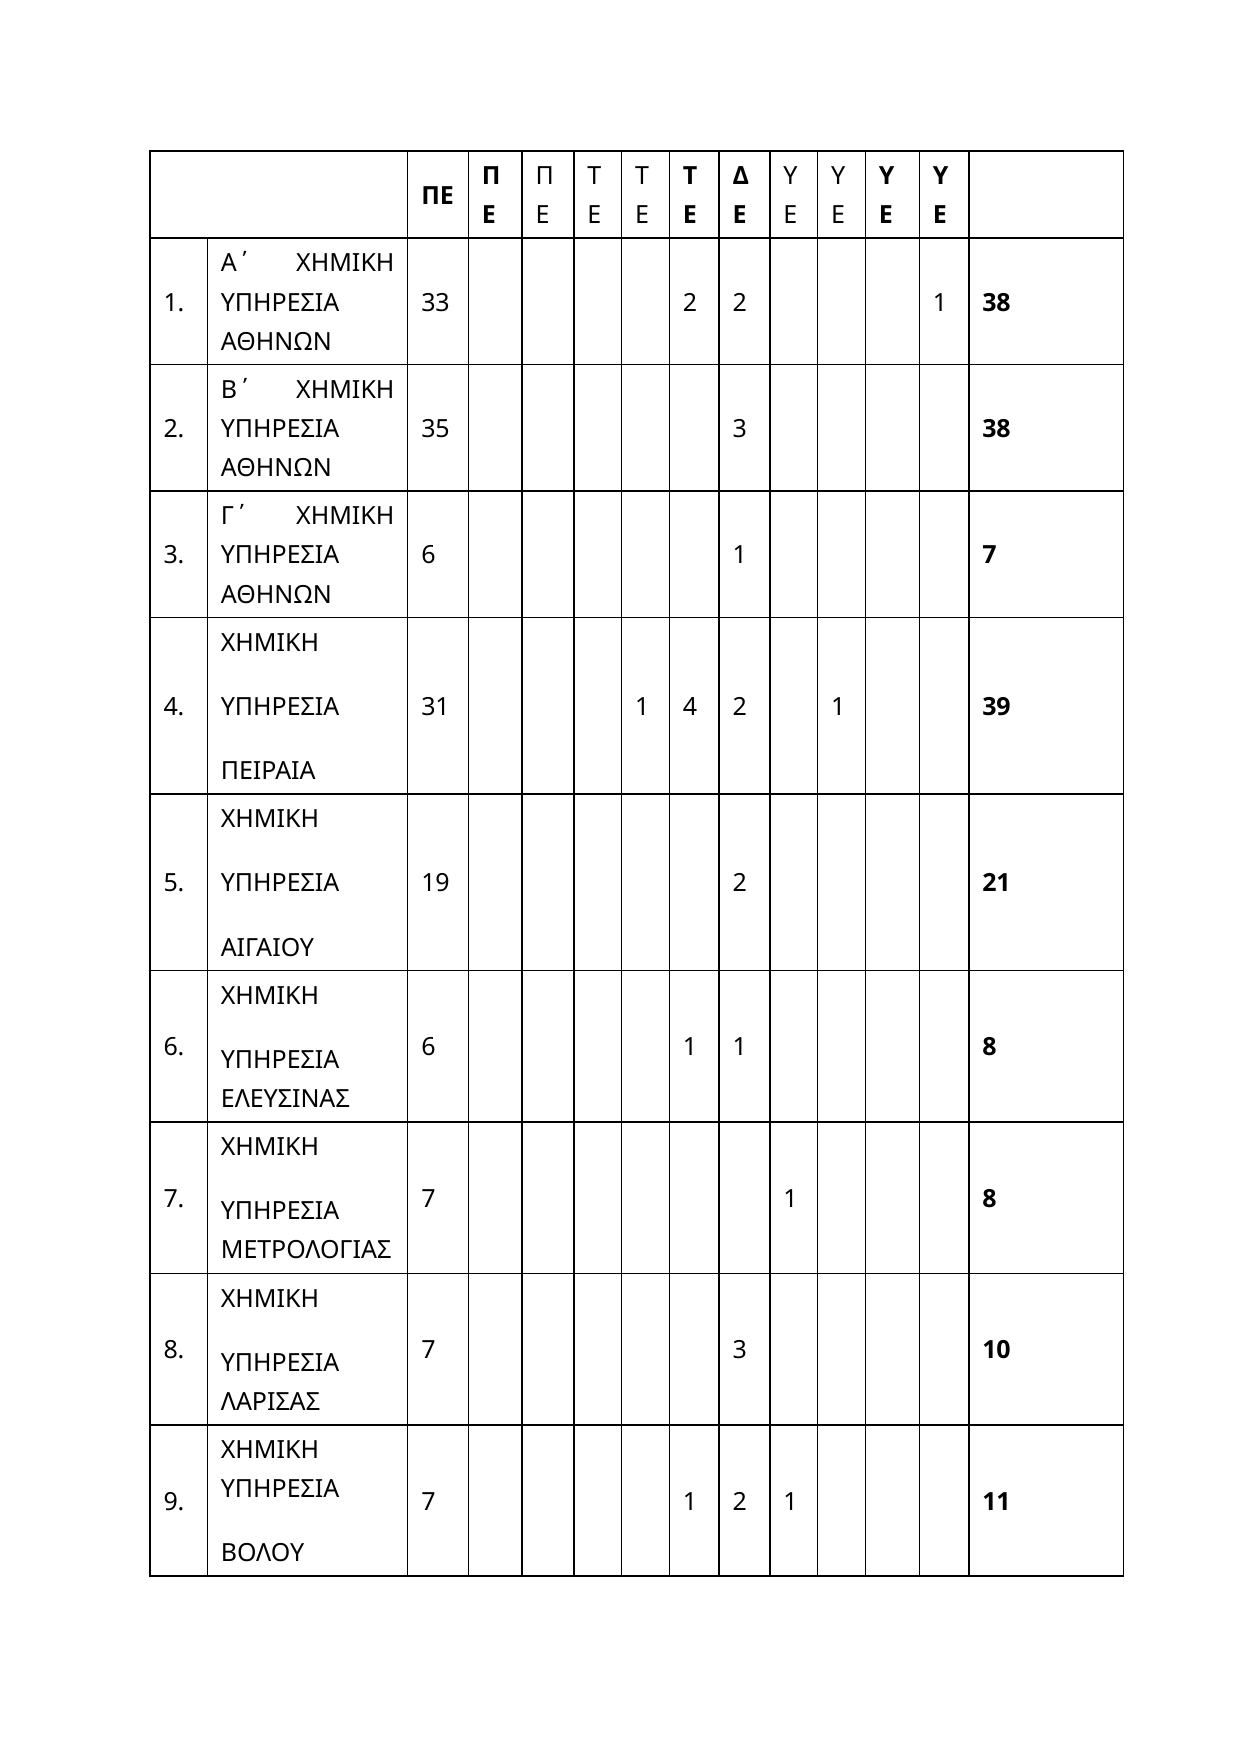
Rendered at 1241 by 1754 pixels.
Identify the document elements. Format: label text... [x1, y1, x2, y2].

table_cell [920, 365, 968, 490]
table_cell ΤΕ [670, 152, 718, 237]
table_cell [622, 795, 669, 969]
table_cell 2 [720, 1426, 769, 1575]
table_cell ΥΕ [771, 152, 817, 237]
table_cell [523, 239, 573, 364]
table_cell ΧΗΜΙΚΗ ΥΠΗΡΕΣΙΑ ΒΟΛΟΥ [208, 1426, 407, 1575]
table_cell [575, 1274, 621, 1424]
table_cell [523, 1123, 573, 1272]
table_cell [622, 492, 669, 617]
table_cell [575, 971, 621, 1121]
table_cell 3 [720, 365, 769, 490]
table_cell [575, 618, 621, 793]
table_cell [866, 795, 919, 969]
table_cell [866, 618, 919, 793]
table_cell ΠΕ [469, 152, 521, 237]
table_cell 7 [408, 1426, 468, 1575]
table_cell 3. [151, 492, 207, 617]
table_cell [771, 618, 817, 793]
table_cell [469, 365, 521, 490]
table_cell [818, 239, 865, 364]
table_cell [818, 492, 865, 617]
table_cell [469, 492, 521, 617]
table_cell [771, 365, 817, 490]
table_cell [523, 795, 573, 969]
table_cell 1 [720, 492, 769, 617]
table_cell 2. [151, 365, 207, 490]
table_cell [866, 1123, 919, 1272]
table_cell 2 [720, 795, 769, 969]
table_cell [523, 1274, 573, 1424]
table_cell [920, 1274, 968, 1424]
table_cell [622, 1274, 669, 1424]
table_cell 1. [151, 239, 207, 364]
table_cell ΔΕ [720, 152, 769, 237]
table_cell [920, 971, 968, 1121]
table_cell [575, 1426, 621, 1575]
table_cell 2 [670, 239, 718, 364]
table_cell [920, 492, 968, 617]
table_cell [622, 1426, 669, 1575]
table_cell [818, 1274, 865, 1424]
table_cell 38 [970, 239, 1123, 364]
table_cell ΤΕ [575, 152, 621, 237]
table_cell ΧΗΜΙΚΗ ΥΠΗΡΕΣΙΑ ΛΑΡΙΣΑΣ [208, 1274, 407, 1424]
table_cell [818, 1426, 865, 1575]
table_cell 10 [970, 1274, 1123, 1424]
table_cell [670, 492, 718, 617]
table_cell [622, 239, 669, 364]
table_cell ΥΕ [866, 152, 919, 237]
table_cell ΠΕ [523, 152, 573, 237]
table_cell [771, 239, 817, 364]
table_cell 35 [408, 365, 468, 490]
table_cell [866, 1274, 919, 1424]
table_cell 2 [720, 239, 769, 364]
table_cell [469, 1274, 521, 1424]
table_cell 1 [720, 971, 769, 1121]
table_cell [151, 152, 407, 237]
table_cell [920, 618, 968, 793]
table_cell [670, 365, 718, 490]
table_cell ΧΗΜΙΚΗ ΥΠΗΡΕΣΙΑ ΜΕΤΡΟΛΟΓΙΑΣ [208, 1123, 407, 1272]
table_cell [575, 239, 621, 364]
table_cell [523, 492, 573, 617]
table_cell 6 [408, 971, 468, 1121]
table_cell 1 [622, 618, 669, 793]
table_cell 1 [670, 1426, 718, 1575]
table_cell [469, 239, 521, 364]
table_cell [622, 971, 669, 1121]
table_cell 7 [970, 492, 1123, 617]
table_cell [920, 1426, 968, 1575]
table_cell 33 [408, 239, 468, 364]
table_cell 21 [970, 795, 1123, 969]
table_cell Β΄ ΧΗΜΙΚΗ ΥΠΗΡΕΣΙΑ ΑΘΗΝΩΝ [208, 365, 407, 490]
table_cell 7. [151, 1123, 207, 1272]
table_cell [670, 795, 718, 969]
table_cell [866, 971, 919, 1121]
table_cell [469, 618, 521, 793]
table_cell 1 [771, 1426, 817, 1575]
table_cell 1 [818, 618, 865, 793]
table_cell [771, 492, 817, 617]
table_cell [469, 971, 521, 1121]
table_cell 5. [151, 795, 207, 969]
table_cell 4 [670, 618, 718, 793]
table_cell 6. [151, 971, 207, 1121]
table_cell 1 [771, 1123, 817, 1272]
table_cell [818, 795, 865, 969]
table_cell [818, 971, 865, 1121]
table_cell [720, 1123, 769, 1272]
table_cell 8 [970, 1123, 1123, 1272]
table_cell 9. [151, 1426, 207, 1575]
table_cell [866, 365, 919, 490]
table_cell [866, 1426, 919, 1575]
table_cell 1 [670, 971, 718, 1121]
table_cell [575, 365, 621, 490]
table_cell 2 [720, 618, 769, 793]
table_cell [920, 1123, 968, 1272]
table_cell [575, 1123, 621, 1272]
table_cell 1 [920, 239, 968, 364]
table_cell [469, 1426, 521, 1575]
table_cell 11 [970, 1426, 1123, 1575]
table_cell [575, 492, 621, 617]
table_cell 4. [151, 618, 207, 793]
table_cell [818, 1123, 865, 1272]
table_cell 8 [970, 971, 1123, 1121]
table_cell [818, 365, 865, 490]
table_cell [920, 795, 968, 969]
table_cell [622, 365, 669, 490]
table_cell [970, 152, 1123, 237]
table_cell [575, 795, 621, 969]
table_cell 19 [408, 795, 468, 969]
table_cell 6 [408, 492, 468, 617]
table_cell ΧΗΜΙΚΗ ΥΠΗΡΕΣΙΑ ΑΙΓΑΙΟΥ [208, 795, 407, 969]
table_cell [771, 1274, 817, 1424]
table_cell 39 [970, 618, 1123, 793]
table_cell [469, 795, 521, 969]
table_cell 7 [408, 1274, 468, 1424]
table_cell 38 [970, 365, 1123, 490]
table_cell [523, 365, 573, 490]
table_cell 31 [408, 618, 468, 793]
table_cell Α΄ ΧΗΜΙΚΗ ΥΠΗΡΕΣΙΑ ΑΘΗΝΩΝ [208, 239, 407, 364]
table_cell [670, 1274, 718, 1424]
table_cell ΥΕ [818, 152, 865, 237]
table_cell ΧΗΜΙΚΗ ΥΠΗΡΕΣΙΑ ΠΕΙΡΑΙΑ [208, 618, 407, 793]
table_cell ΤΕ [622, 152, 669, 237]
table_cell ΠΕ [408, 152, 468, 237]
table_cell ΧΗΜΙΚΗ ΥΠΗΡΕΣΙΑ ΕΛΕΥΣΙΝΑΣ [208, 971, 407, 1121]
table_cell [866, 492, 919, 617]
table_cell 8. [151, 1274, 207, 1424]
table_cell Γ΄ ΧΗΜΙΚΗ ΥΠΗΡΕΣΙΑ ΑΘΗΝΩΝ [208, 492, 407, 617]
table_cell [523, 1426, 573, 1575]
table_cell [469, 1123, 521, 1272]
table_cell 3 [720, 1274, 769, 1424]
table_cell ΥΕ [920, 152, 968, 237]
table_cell [523, 971, 573, 1121]
table_cell [622, 1123, 669, 1272]
table_cell [523, 618, 573, 793]
table_cell [866, 239, 919, 364]
table_cell 7 [408, 1123, 468, 1272]
table_cell [670, 1123, 718, 1272]
table_cell [771, 795, 817, 969]
table_cell [771, 971, 817, 1121]
